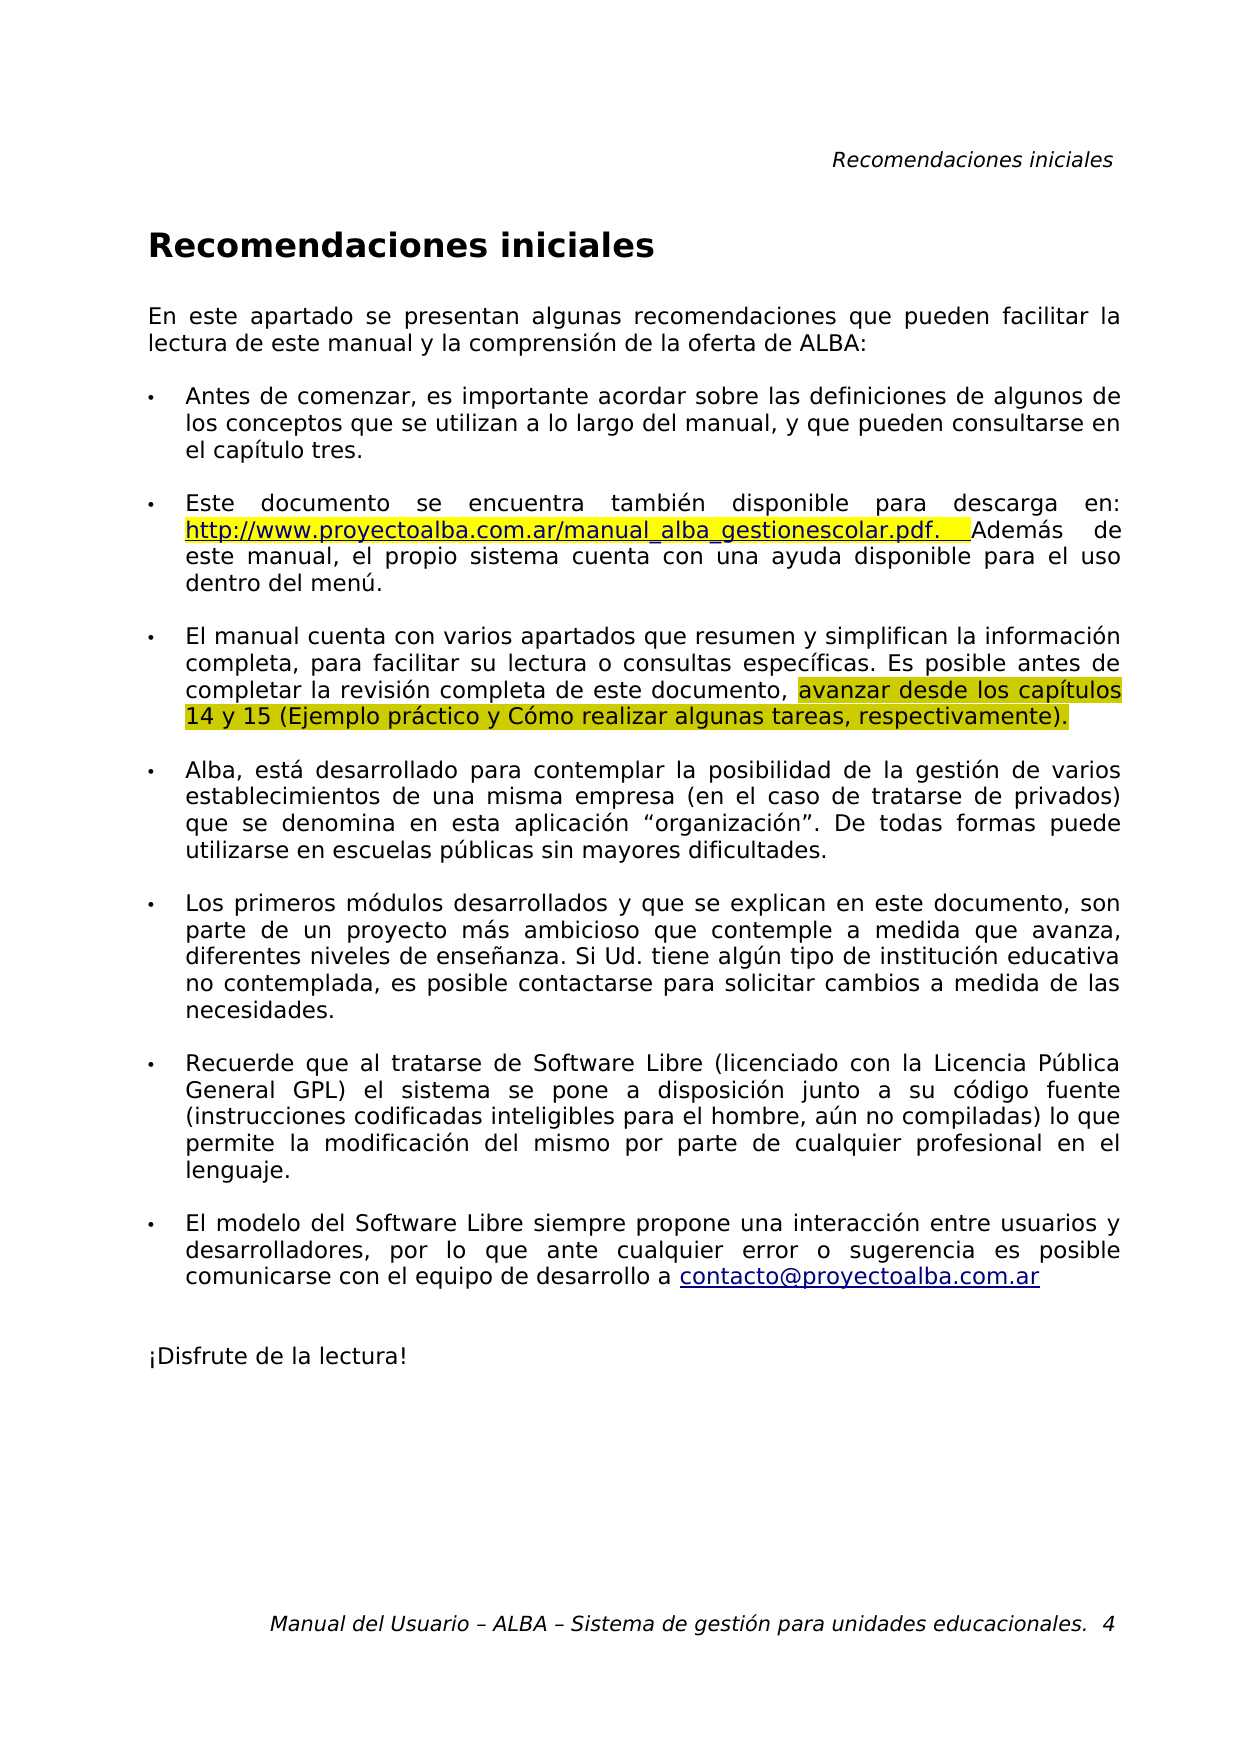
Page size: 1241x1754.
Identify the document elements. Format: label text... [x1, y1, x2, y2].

list El modelo del Software Libre siempre propone una interacción entre usuarios y desarrolladores, por lo que ante cualquier error o sugerencia es posible comunicarse con el equipo de desarrollo a contacto@proyectoalba.com.ar [148, 1210, 1122, 1290]
list Recuerde que al tratarse de Software Libre (licenciado con la Licencia Pública General GPL) el sistema se pone a disposición junto a su código fuente (instrucciones codificadas inteligibles para el hombre, aún no compiladas) lo que permite la modificación del mismo por parte de cualquier profesional en el lenguaje. [148, 1050, 1122, 1210]
list Este documento se encuentra también disponible para descarga en: http://www.proyectoalba.com.ar/manual_alba_gestionescolar.pdf. Además de este manual, el propio sistema cuenta con una ayuda disponible para el uso dentro del menú. [148, 490, 1122, 597]
list Antes de comenzar, es importante acordar sobre las definiciones de algunos de los conceptos que se utilizan a lo largo del manual, y que pueden consultarse en el capítulo tres. [148, 383, 1122, 463]
subtitle Recomendaciones iniciales [148, 226, 1122, 265]
text ¡Disfrute de la lectura! [148, 1343, 1122, 1370]
text En este apartado se presentan algunas recomendaciones que pueden facilitar la lectura de este manual y la comprensión de la oferta de ALBA: [148, 303, 1122, 357]
list Los primeros módulos desarrollados y que se explican en este documento, son parte de un proyecto más ambicioso que contemple a medida que avanza, diferentes niveles de enseñanza. Si Ud. tiene algún tipo de institución educativa no contemplada, es posible contactarse para solicitar cambios a medida de las necesidades. [148, 890, 1122, 1023]
list El manual cuenta con varios apartados que resumen y simplifican la información completa, para facilitar su lectura o consultas específicas. Es posible antes de completar la revisión completa de este documento, avanzar desde los capítulos 14 y 15 (Ejemplo práctico y Cómo realizar algunas tareas, respectivamente). [148, 623, 1122, 730]
list Alba, está desarrollado para contemplar la posibilidad de la gestión de varios establecimientos de una misma empresa (en el caso de tratarse de privados) que se denomina en esta aplicación “organización”. De todas formas puede utilizarse en escuelas públicas sin mayores dificultades. [148, 757, 1122, 863]
